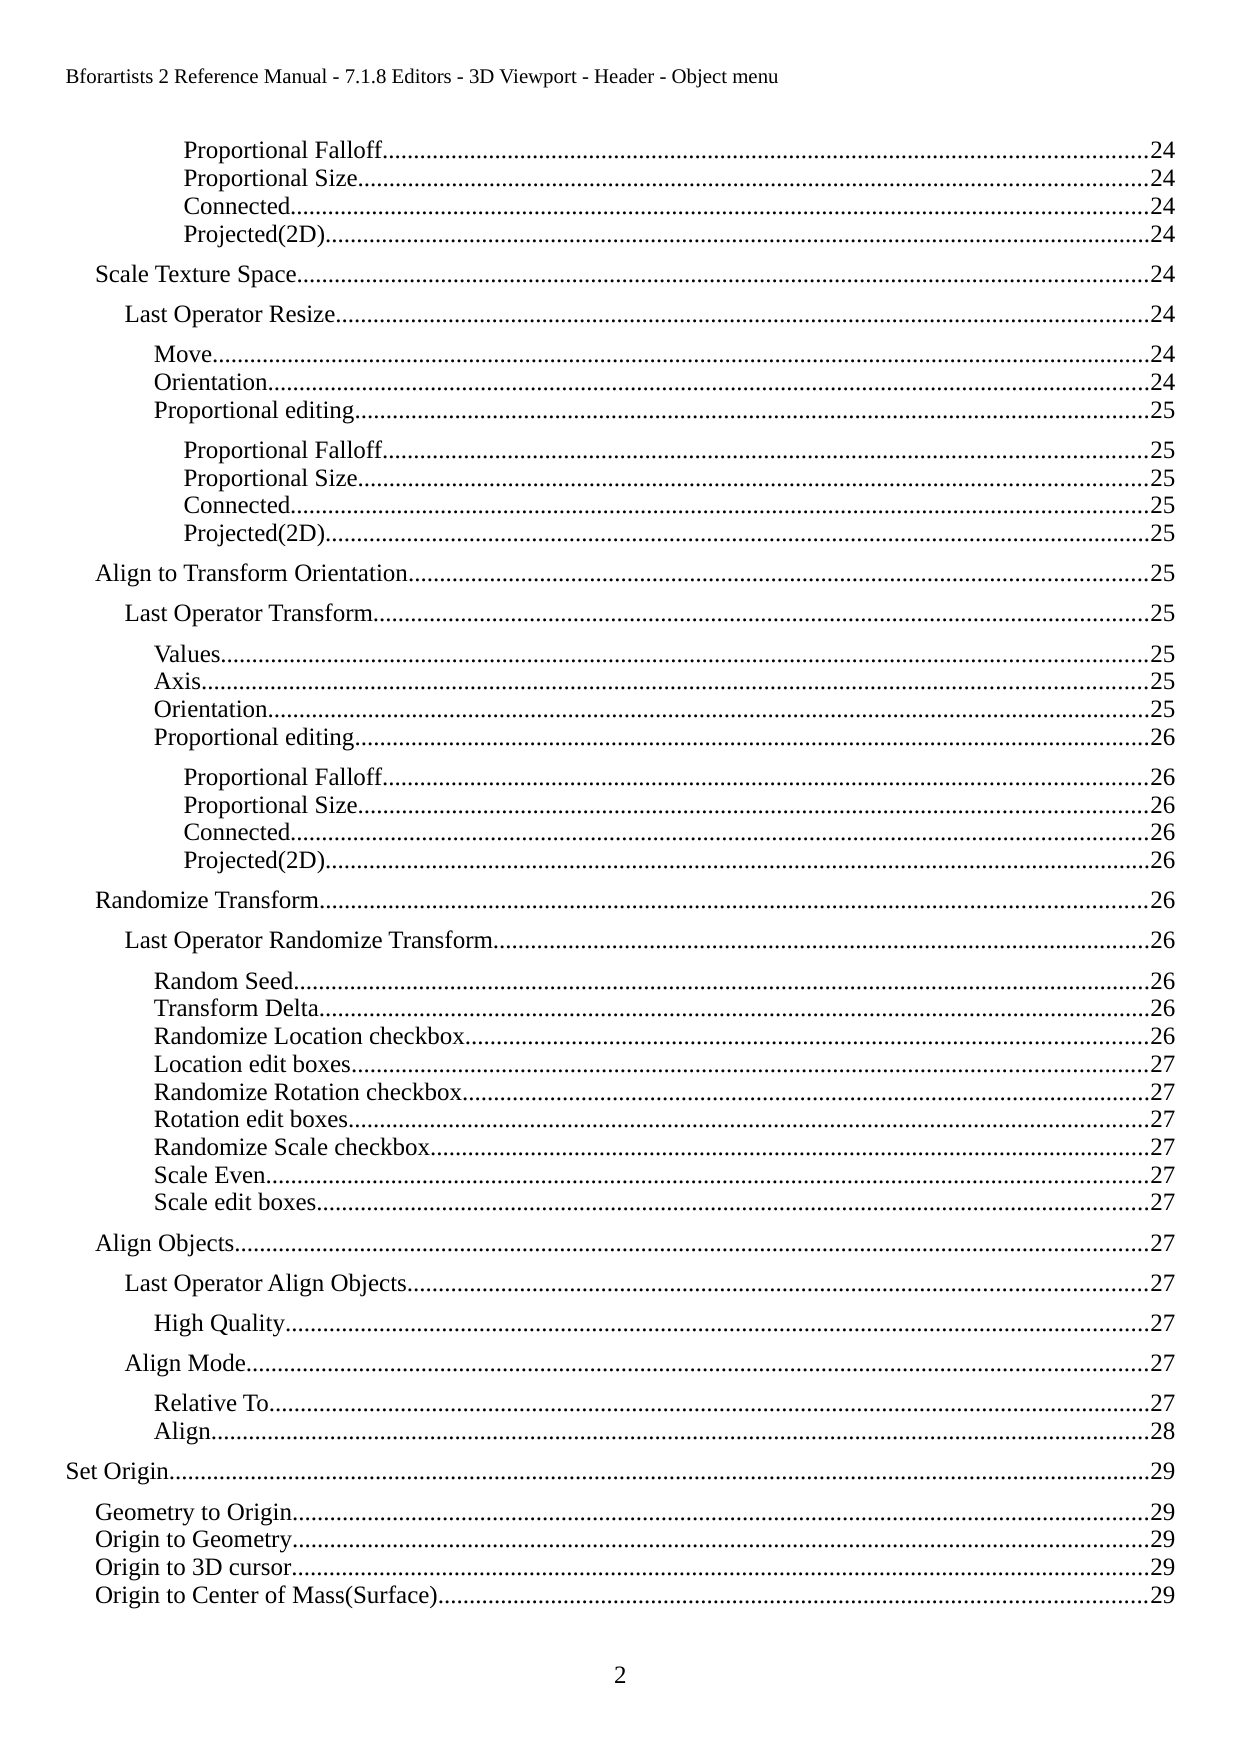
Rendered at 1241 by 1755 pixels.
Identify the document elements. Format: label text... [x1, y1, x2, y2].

text Proportional Falloff 24 [177, 130, 1181, 164]
text Proportional editing 25 [147, 396, 1181, 430]
text Align Objects 27 [88, 1222, 1181, 1263]
text Projected(2D) 25 [177, 519, 1181, 553]
text Projected(2D) 24 [177, 220, 1181, 254]
text Last Operator Randomize Transform 26 [118, 920, 1181, 961]
text Randomize Location checkbox 26 [147, 1022, 1181, 1050]
text Origin to Geometry 29 [88, 1525, 1181, 1553]
text Scale edit boxes 27 [147, 1188, 1181, 1222]
text Origin to 3D cursor 29 [88, 1553, 1181, 1581]
text Origin to Center of Mass(Surface) 29 [88, 1581, 1181, 1615]
text Location edit boxes 27 [147, 1050, 1181, 1078]
text Proportional Falloff 25 [177, 430, 1181, 464]
text Last Operator Transform 25 [118, 593, 1181, 633]
text Geometry to Origin 29 [88, 1491, 1181, 1525]
text Rotation edit boxes 27 [147, 1105, 1181, 1133]
text Move 24 [147, 334, 1181, 368]
text Random Seed 26 [147, 961, 1181, 994]
text Scale Even 27 [147, 1161, 1181, 1188]
text Align to Transform Orientation 25 [88, 553, 1181, 593]
text Relative To 27 [147, 1383, 1181, 1417]
text Last Operator Align Objects 27 [118, 1263, 1181, 1303]
text Proportional Size 25 [177, 464, 1181, 491]
text Scale Texture Space 24 [88, 254, 1181, 294]
text Orientation 25 [147, 695, 1181, 723]
text Last Operator Resize 24 [118, 294, 1181, 334]
text Proportional Falloff 26 [177, 757, 1181, 791]
text Proportional Size 24 [177, 164, 1181, 192]
text Transform Delta 26 [147, 994, 1181, 1022]
text Axis 25 [147, 667, 1181, 695]
text Align 28 [147, 1417, 1181, 1451]
text Align Mode 27 [118, 1343, 1181, 1383]
text Projected(2D) 26 [177, 846, 1181, 880]
text Orientation 24 [147, 368, 1181, 396]
text Connected 26 [177, 818, 1181, 846]
text Set Origin 29 [59, 1451, 1181, 1491]
text Randomize Scale checkbox 27 [147, 1133, 1181, 1161]
text Proportional editing 26 [147, 723, 1181, 757]
text High Quality 27 [147, 1303, 1181, 1343]
text Proportional Size 26 [177, 791, 1181, 818]
text Connected 24 [177, 192, 1181, 220]
text Values 25 [147, 633, 1181, 667]
text Randomize Transform 26 [88, 880, 1181, 920]
text Connected 25 [177, 491, 1181, 519]
text Randomize Rotation checkbox 27 [147, 1078, 1181, 1105]
